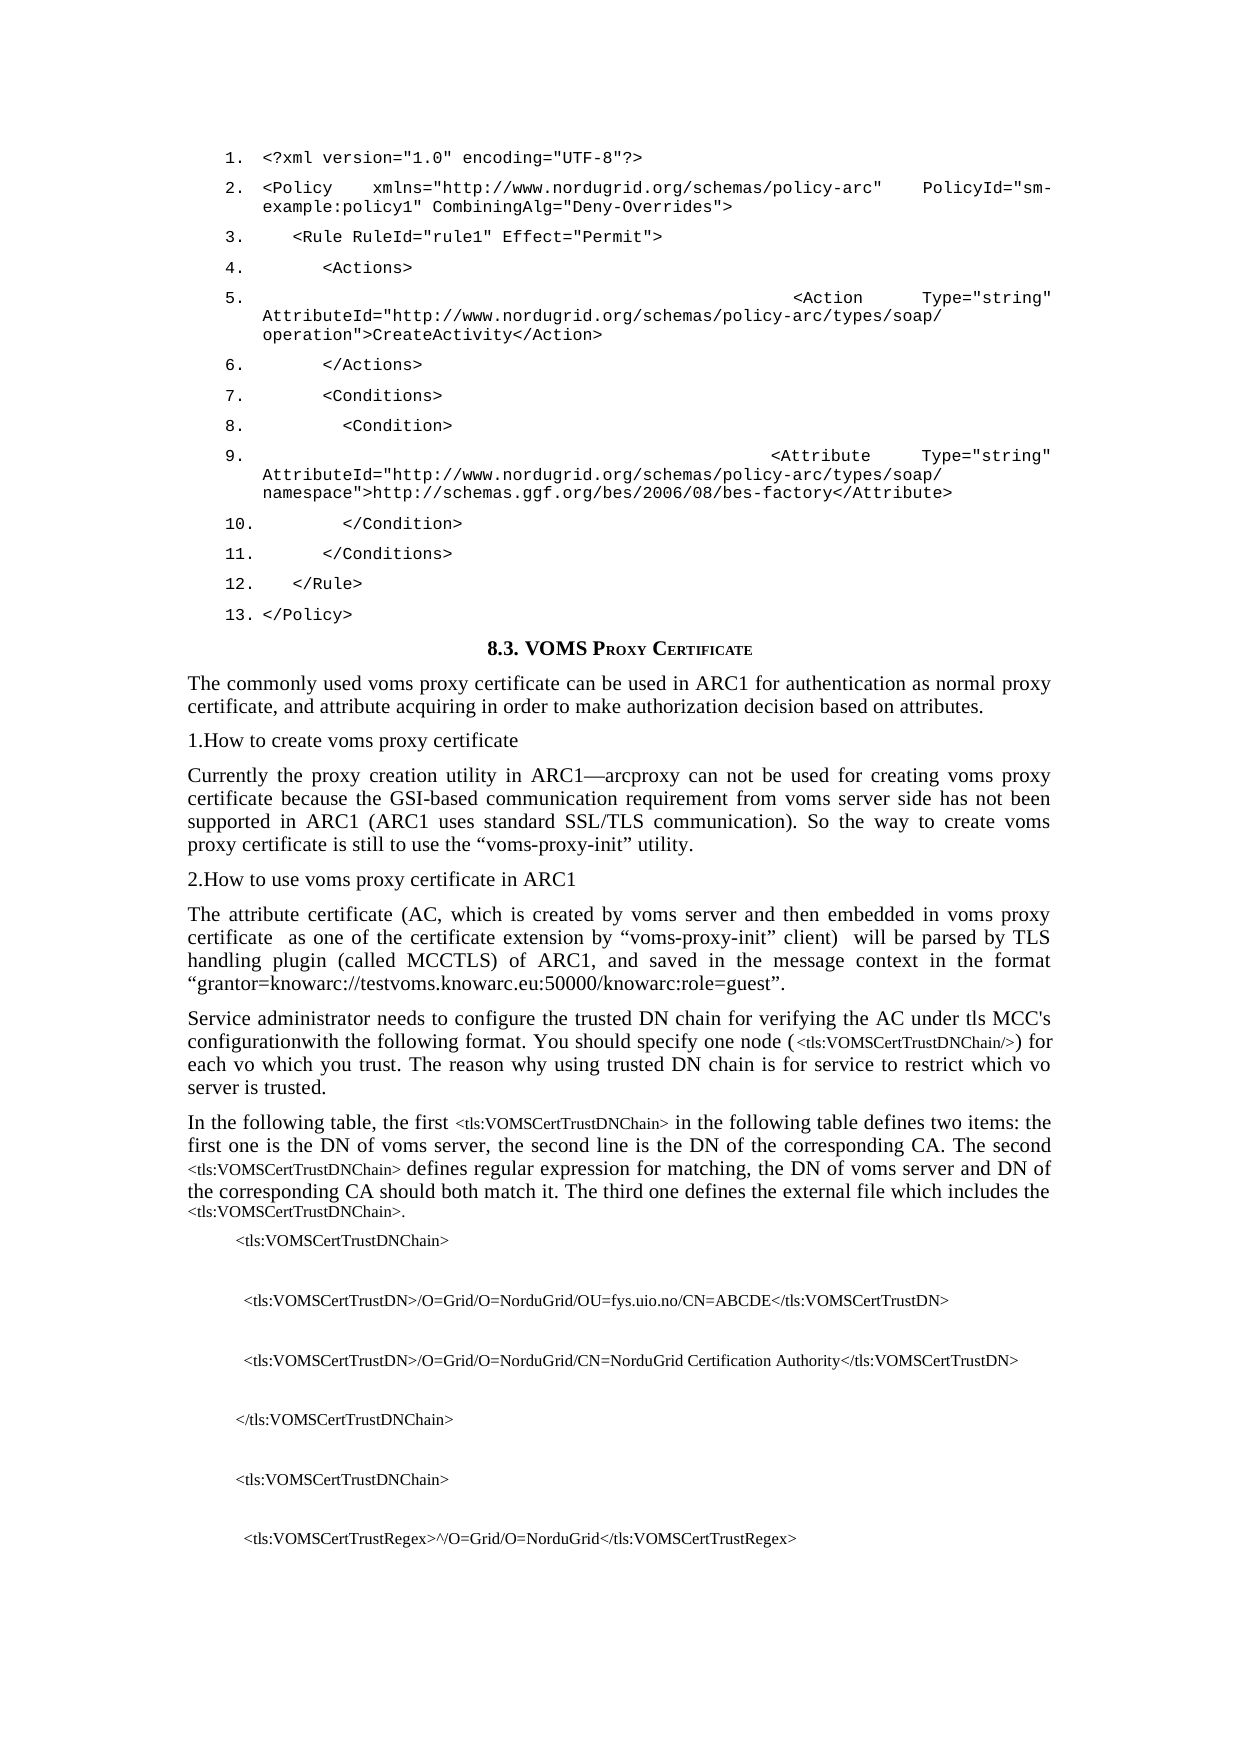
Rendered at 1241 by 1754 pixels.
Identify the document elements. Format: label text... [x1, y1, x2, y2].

list </Actions> [225, 357, 1053, 376]
text <tls:VOMSCertTrustDN>/O=Grid/O=NorduGrid/CN=NorduGrid Certification Authority</tls:VOMSCertTrustDN> [187, 1352, 1053, 1369]
list <Condition> [225, 418, 1053, 436]
text Currently the proxy creation utility in ARC1—arcproxy can not be used for creating voms proxy certificate because the GSI-based communication requirement from voms server side has not been supported in ARC1 (ARC1 uses standard SSL/TLS communication). So the way to create voms proxy certificate is still to use the “voms-proxy-init” utility. [187, 764, 1053, 856]
list </Condition> [225, 516, 1053, 534]
text 2.How to use voms proxy certificate in ARC1 [187, 868, 1053, 891]
list <Conditions> [225, 387, 1053, 406]
list <Action Type="string" AttributeId="http://www.nordugrid.org/schemas/policy-arc/types/soap/operation">CreateActivity</Action> [225, 290, 1053, 345]
text The commonly used voms proxy certificate can be used in ARC1 for authentication as normal proxy certificate, and attribute acquiring in order to make authorization decision based on attributes. [187, 672, 1053, 718]
text <tls:VOMSCertTrustDN>/O=Grid/O=NorduGrid/OU=fys.uio.no/CN=ABCDE</tls:VOMSCertTrustDN> [187, 1292, 1053, 1310]
text <tls:VOMSCertTrustRegex>^/O=Grid/O=NorduGrid</tls:VOMSCertTrustRegex> [187, 1530, 1053, 1548]
text <tls:VOMSCertTrustDNChain> [187, 1471, 1053, 1489]
subtitle VOMS Proxy Certificate [187, 637, 1053, 660]
list </Rule> [225, 576, 1053, 595]
list </Conditions> [225, 546, 1053, 564]
list <?xml version="1.0" encoding="UTF-8"?> [225, 150, 1053, 168]
list <Attribute Type="string" AttributeId="http://www.nordugrid.org/schemas/policy-arc/types/soap/namespace">http://schemas.ggf.org/bes/2006/08/bes-factory</Attribute> [225, 448, 1053, 504]
list <Policy xmlns="http://www.nordugrid.org/schemas/policy-arc" PolicyId="sm-example:policy1" CombiningAlg="Deny-Overrides"> [225, 180, 1053, 217]
text <tls:VOMSCertTrustDNChain> [187, 1232, 1053, 1250]
list <Rule RuleId="rule1" Effect="Permit"> [225, 229, 1053, 248]
text 1.How to create voms proxy certificate [187, 729, 1053, 752]
list </Policy> [225, 606, 1053, 625]
text </tls:VOMSCertTrustDNChain> [187, 1411, 1053, 1429]
text The attribute certificate (AC, which is created by voms server and then embedded in voms proxy certificate as one of the certificate extension by “voms-proxy-init” client) will be parsed by TLS handling plugin (called MCCTLS) of ARC1, and saved in the message context in the format “grantor=knowarc://testvoms.knowarc.eu:50000/knowarc:role=guest”. [187, 903, 1053, 995]
text Service administrator needs to configure the trusted DN chain for verifying the AC under tls MCC's configurationwith the following format. You should specify one node (<tls:VOMSCertTrustDNChain/>) for each vo which you trust. The reason why using trusted DN chain is for service to restrict which vo server is trusted. [187, 1007, 1053, 1099]
list <Actions> [225, 259, 1053, 278]
text In the following table, the first <tls:VOMSCertTrustDNChain> in the following table defines two items: the first one is the DN of voms server, the second line is the DN of the corresponding CA. The second <tls:VOMSCertTrustDNChain> defines regular expression for matching, the DN of voms server and DN of the corresponding CA should both match it. The third one defines the external file which includes the <tls:VOMSCertTrustDNChain>. [187, 1111, 1053, 1221]
